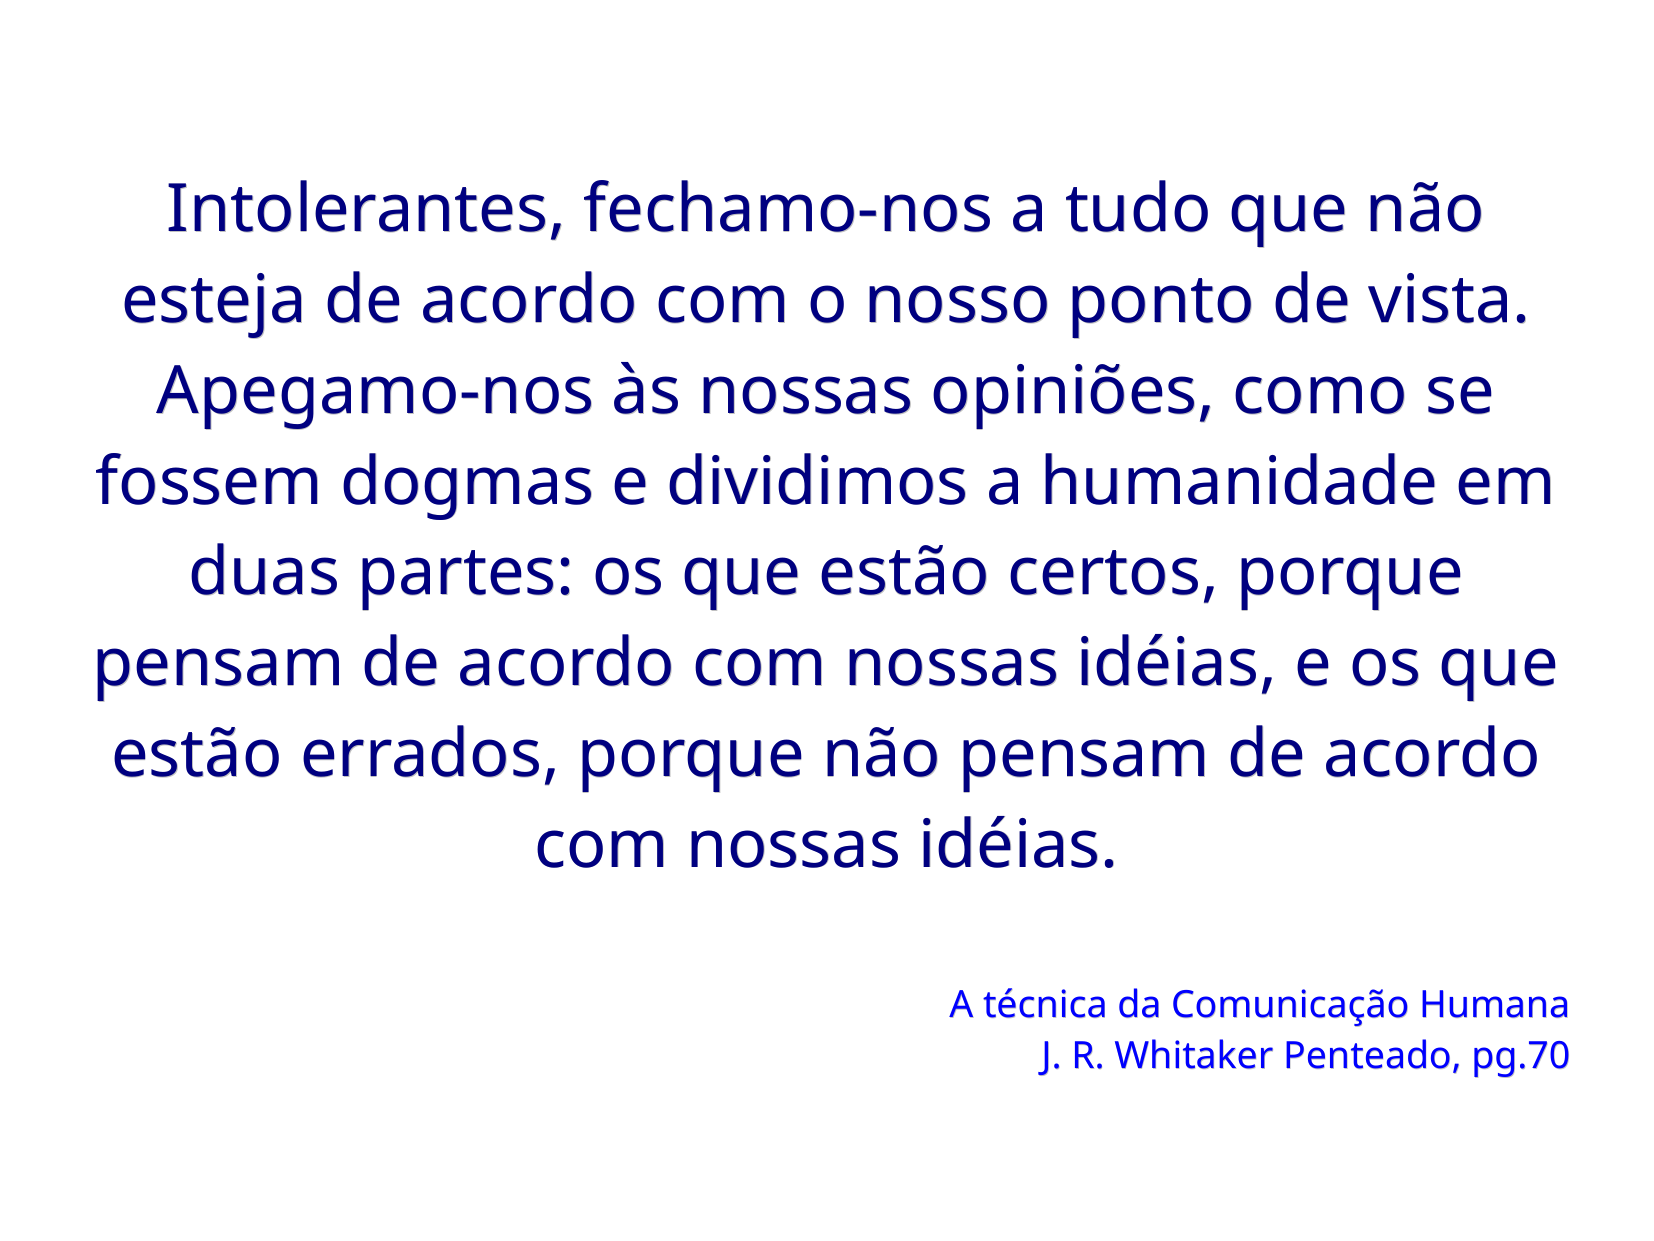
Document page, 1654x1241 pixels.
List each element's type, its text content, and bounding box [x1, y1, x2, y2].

text_box Intolerantes, fechamo-nos a tudo que não esteja de acordo com o nosso ponto de vista. Apegamo-nos às nossas opiniões, como se fossem dogmas e dividimos a humanidade em duas partes: os que estão certos, porque pensam de acordo com nossas idéias, e os que estão errados, porque não pensam de acordo com nossas idéias. A técnica da Comunicação Humana J. R. Whitaker Penteado, pg.70 [82, 218, 1571, 1022]
